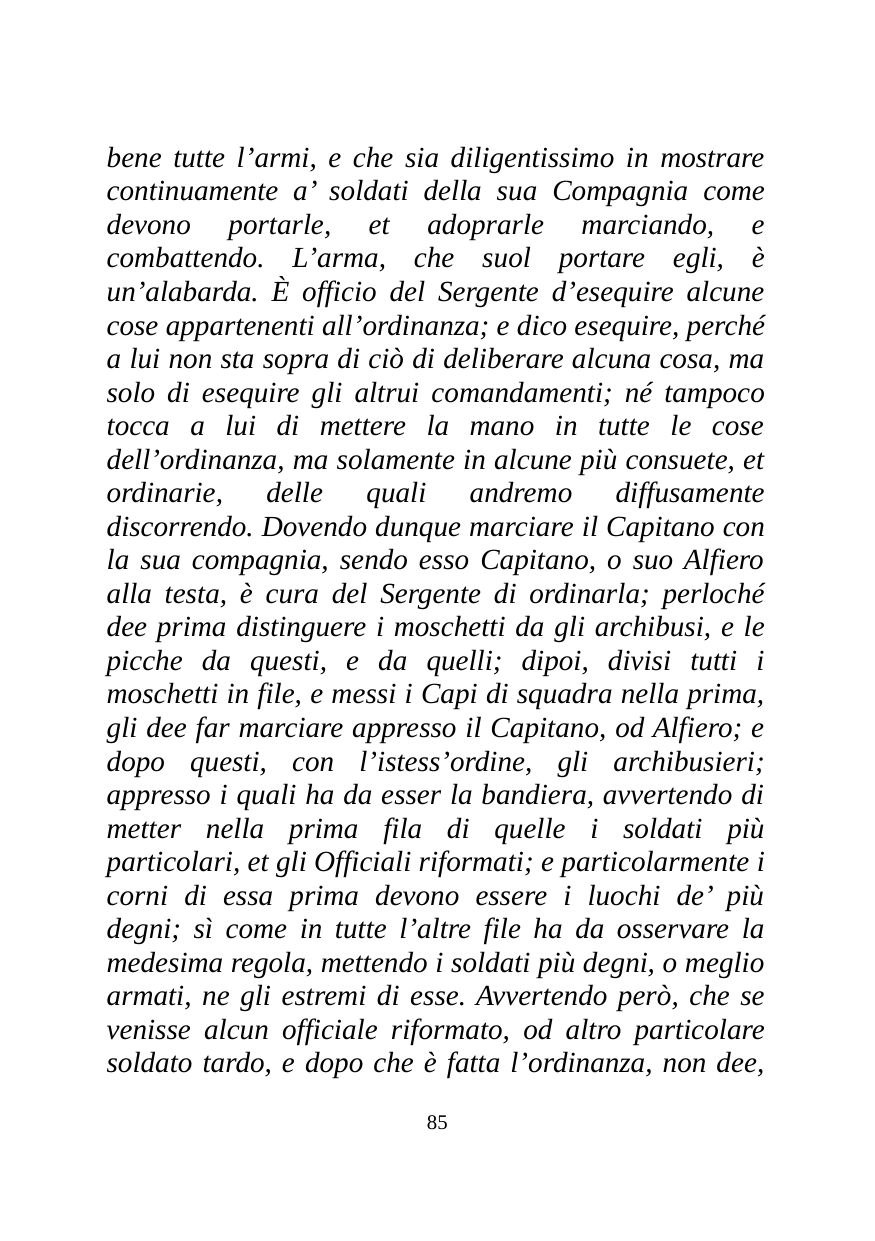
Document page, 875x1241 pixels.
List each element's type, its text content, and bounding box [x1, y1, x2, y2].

text bene tutte l’armi, e che sia diligentissimo in mostrare continuamente a’ soldati della sua Compagnia come devono portarle, et adoprarle marciando, e combattendo. L’arma, che suol portare egli, è un’alabarda. È officio del Sergente d’esequire alcune cose appartenenti all’ordinanza; e dico esequire, perché a lui non sta sopra di ciò di deliberare alcuna cosa, ma solo di esequire gli altrui comandamenti; né tampoco tocca a lui di mettere la mano in tutte le cose dell’ordinanza, ma solamente in alcune più consuete, et ordinarie, delle quali andremo diffusamente discorrendo. Dovendo dunque marciare il Capitano con la sua compagnia, sendo esso Capitano, o suo Alfiero alla testa, è cura del Sergente di ordinarla; perloché dee prima distinguere i moschetti da gli archibusi, e le picche da questi, e da quelli; dipoi, divisi tutti i moschetti in file, e messi i Capi di squadra nella prima, gli dee far marciare appresso il Capitano, od Alfiero; e dopo questi, con l’istess’ordine, gli archibusieri; appresso i quali ha da esser la bandiera, avvertendo di metter nella prima fila di quelle i soldati più particolari, et gli Officiali riformati; e particolarmente i corni di essa prima devono essere i luochi de’ più degni; sì come in tutte l’altre file ha da osservare la medesima regola, mettendo i soldati più degni, o meglio armati, ne gli estremi di esse. Avvertendo però, che se venisse alcun officiale riformato, od altro particolare soldato tardo, e dopo che è fatta l’ordinanza, non dee, [106, 140, 768, 1079]
